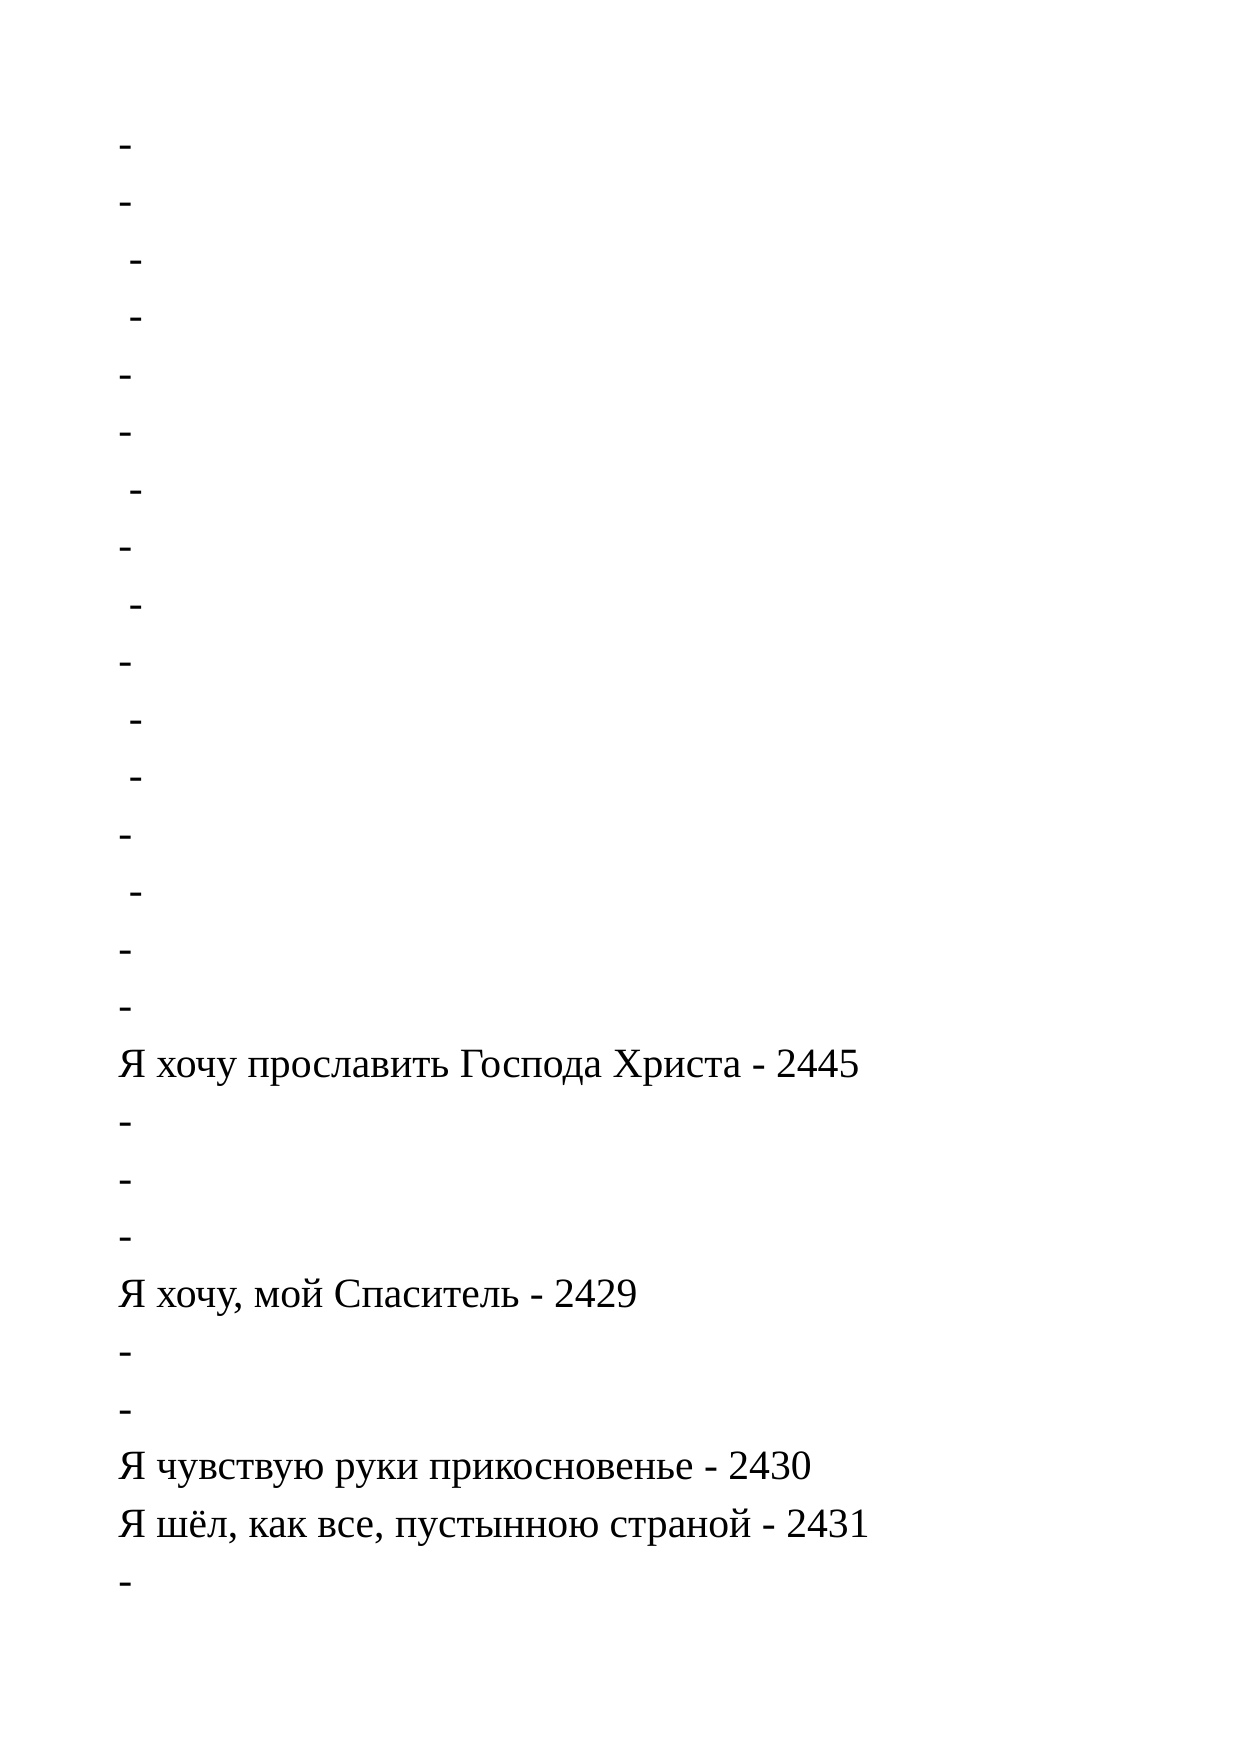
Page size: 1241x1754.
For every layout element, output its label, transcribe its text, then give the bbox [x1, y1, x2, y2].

text - - - - - - - - - - - - - - - - Я хочу прославить Господа Христа - 2445 - - - Я хочу, мой Спаситель - 2429 - - Я чувствую руки прикосновенье - 2430 Я шёл, как все, пустынною страной - 2431 [118, 118, 1122, 1603]
